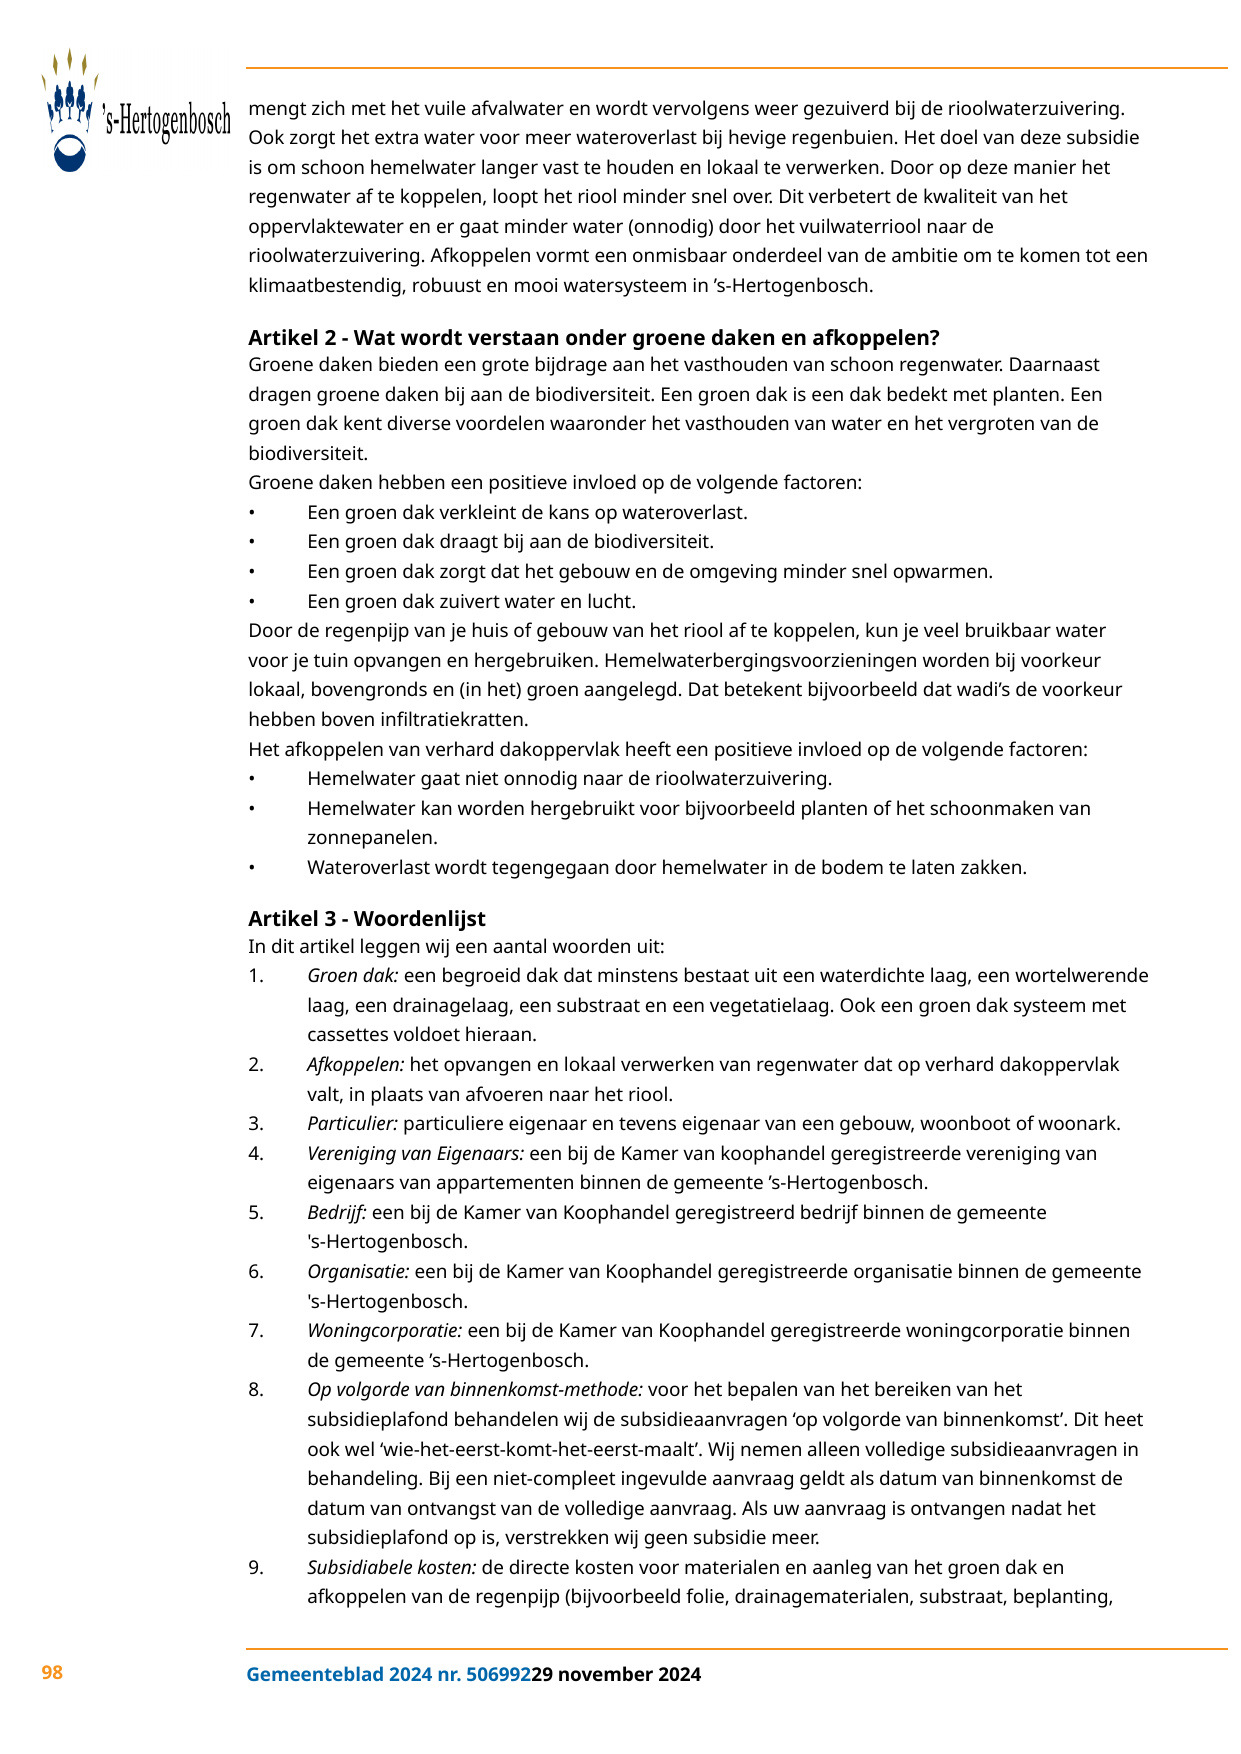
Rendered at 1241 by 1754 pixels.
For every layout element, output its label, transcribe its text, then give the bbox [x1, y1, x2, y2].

list Een groen dak zuivert water en lucht. [248, 588, 1152, 613]
list Bedrijf: een bij de Kamer van Koophandel geregistreerd bedrijf binnen de gemeente [248, 1199, 1152, 1225]
list Hemelwater kan worden hergebruikt voor bijvoorbeeld planten of het schoonmaken van zonnepanelen. [248, 795, 1152, 850]
list Wateroverlast wordt tegengegaan door hemelwater in de bodem te laten zakken. [248, 854, 1152, 880]
text Artikel 2 - Wat wordt verstaan onder groene daken en afkoppelen? [248, 323, 1152, 351]
text Groene daken bieden een grote bijdrage aan het vasthouden van schoon regenwater. Daarnaast dragen groene daken bij aan de biodiversiteit. Een groen dak is een dak bedekt met planten. Een groen dak kent diverse voordelen waaronder het vasthouden van water en het vergroten van de biodiversiteit. [248, 351, 1152, 466]
list Een groen dak draagt bij aan de biodiversiteit. [248, 529, 1152, 554]
text Artikel 3 - Woordenlijst [248, 904, 1152, 933]
list Particulier: particuliere eigenaar en tevens eigenaar van een gebouw, woonboot of woonark. [248, 1110, 1152, 1136]
list Op volgorde van binnenkomst-methode: voor het bepalen van het bereiken van het subsidieplafond behandelen wij de subsidieaanvragen ‘op volgorde van binnenkomst’. Dit heet ook wel ‘wie-het-eerst-komt-het-eerst-maalt’. Wij nemen alleen volledige subsidieaanvragen in behandeling. Bij een niet-compleet ingevulde aanvraag geldt als datum van binnenkomst de datum van ontvangst van de volledige aanvraag. Als uw aanvraag is ontvangen nadat het subsidieplafond op is, verstrekken wij geen subsidie meer. [248, 1377, 1152, 1550]
list Hemelwater gaat niet onnodig naar de rioolwaterzuivering. [248, 765, 1152, 791]
list Organisatie: een bij de Kamer van Koophandel geregistreerde organisatie binnen de gemeente [248, 1258, 1152, 1284]
list Vereniging van Eigenaars: een bij de Kamer van koophandel geregistreerde vereniging van eigenaars van appartementen binnen de gemeente ’s-Hertogenbosch. [248, 1140, 1152, 1195]
list 's-Hertogenbosch. [248, 1229, 1152, 1254]
list Woningcorporatie: een bij de Kamer van Koophandel geregistreerde woningcorporatie binnen de gemeente ’s-Hertogenbosch. [248, 1317, 1152, 1373]
text mengt zich met het vuile afvalwater en wordt vervolgens weer gezuiverd bij de rioolwaterzuivering. Ook zorgt het extra water voor meer wateroverlast bij hevige regenbuien. Het doel van deze subsidie is om schoon hemelwater langer vast te houden en lokaal te verwerken. Door op deze manier het regenwater af te koppelen, loopt het riool minder snel over. Dit verbetert de kwaliteit van het oppervlaktewater en er gaat minder water (onnodig) door het vuilwaterriool naar de rioolwaterzuivering. Afkoppelen vormt een onmisbaar onderdeel van de ambitie om te komen tot een klimaatbestendig, robuust en mooi watersysteem in ’s-Hertogenbosch. [248, 95, 1152, 298]
text Door de regenpijp van je huis of gebouw van het riool af te koppelen, kun je veel bruikbaar water voor je tuin opvangen en hergebruiken. Hemelwaterbergingsvoorzieningen worden bij voorkeur lokaal, bovengronds en (in het) groen aangelegd. Dat betekent bijvoorbeeld dat wadi’s de voorkeur hebben boven infiltratiekratten. [248, 617, 1152, 732]
list Een groen dak zorgt dat het gebouw en de omgeving minder snel opwarmen. [248, 558, 1152, 584]
text Het afkoppelen van verhard dakoppervlak heeft een positieve invloed op de volgende factoren: [248, 736, 1152, 761]
list 's-Hertogenbosch. [248, 1288, 1152, 1314]
list Afkoppelen: het opvangen en lokaal verwerken van regenwater dat op verhard dakoppervlak valt, in plaats van afvoeren naar het riool. [248, 1051, 1152, 1107]
list Groen dak: een begroeid dak dat minstens bestaat uit een waterdichte laag, een wortelwerende laag, een drainagelaag, een substraat en een vegetatielaag. Ook een groen dak systeem met cassettes voldoet hieraan. [248, 962, 1152, 1047]
list Een groen dak verkleint de kans op wateroverlast. [248, 499, 1152, 525]
text In dit artikel leggen wij een aantal woorden uit: [248, 933, 1152, 959]
picture [41, 47, 231, 172]
text Groene daken hebben een positieve invloed op de volgende factoren: [248, 469, 1152, 495]
list Subsidiabele kosten: de directe kosten voor materialen en aanleg van het groen dak en afkoppelen van de regenpijp (bijvoorbeeld folie, drainagematerialen, substraat, beplanting, [248, 1554, 1152, 1609]
